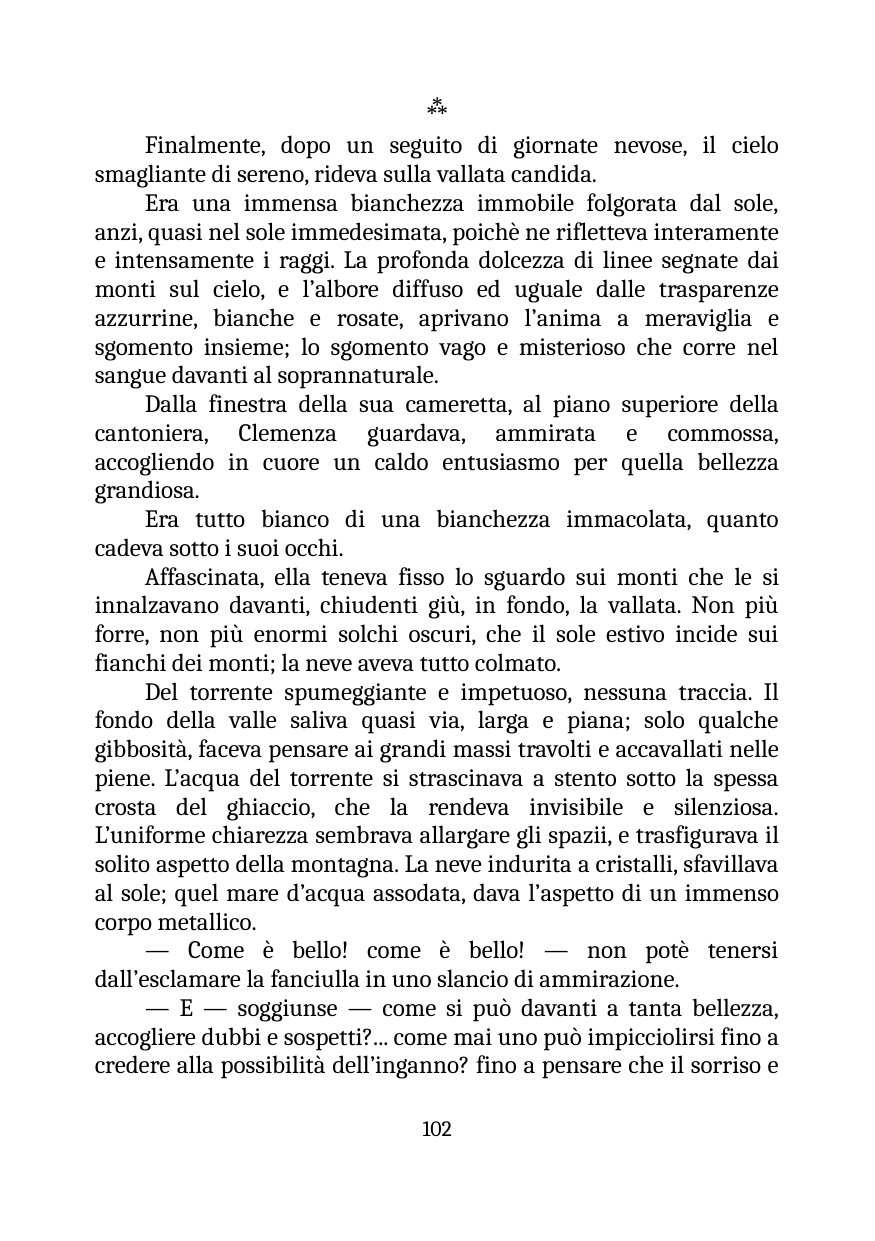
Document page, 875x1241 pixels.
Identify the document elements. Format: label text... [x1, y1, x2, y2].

text — E — soggiunse — come si può davanti a tanta bellezza, accogliere dubbi e sospetti?... come mai uno può impicciolirsi fino a credere alla possibilità dell’inganno? fino a pensare che il sorriso e [94, 994, 779, 1080]
text Affascinata, ella teneva fisso lo sguardo sui monti che le si innalzavano davanti, chiudenti giù, in fondo, la vallata. Non più forre, non più enormi solchi oscuri, che il sole estivo incide sui fianchi dei monti; la neve aveva tutto colmato. [94, 563, 779, 678]
text Dalla finestra della sua cameretta, al piano superiore della cantoniera, Clemenza guardava, ammirata e commossa, accogliendo in cuore un caldo entusiasmo per quella bellezza grandiosa. [94, 390, 779, 505]
text — Come è bello! come è bello! — non potè tenersi dall’esclamare la fanciulla in uno slancio di ammirazione. [94, 936, 779, 994]
text Era una immensa bianchezza immobile folgorata dal sole, anzi, quasi nel sole immedesimata, poichè ne rifletteva interamente e intensamente i raggi. La profonda dolcezza di linee segnate dai monti sul cielo, e l’albore diffuso ed uguale dalle trasparenze azzurrine, bianche e rosate, aprivano l’anima a meraviglia e sgomento insieme; lo sgomento vago e misterioso che corre nel sangue davanti al soprannaturale. [94, 189, 779, 390]
text Finalmente, dopo un seguito di giornate nevose, il cielo smagliante di sereno, rideva sulla vallata candida. [94, 131, 779, 189]
text Del torrente spumeggiante e impetuoso, nessuna traccia. Il fondo della valle saliva quasi via, larga e piana; solo qualche gibbosità, faceva pensare ai grandi massi travolti e accavallati nelle piene. L’acqua del torrente si strascinava a stento sotto la spessa crosta del ghiaccio, che la rendeva invisibile e silenziosa. L’uniforme chiarezza sembrava allargare gli spazii, e trasfigurava il solito aspetto della montagna. La neve indurita a cristalli, sfavillava al sole; quel mare d’acqua assodata, dava l’aspetto di un immenso corpo metallico. [94, 678, 779, 936]
text ⁂ [94, 94, 779, 120]
text Era tutto bianco di una bianchezza immacolata, quanto cadeva sotto i suoi occhi. [94, 505, 779, 563]
